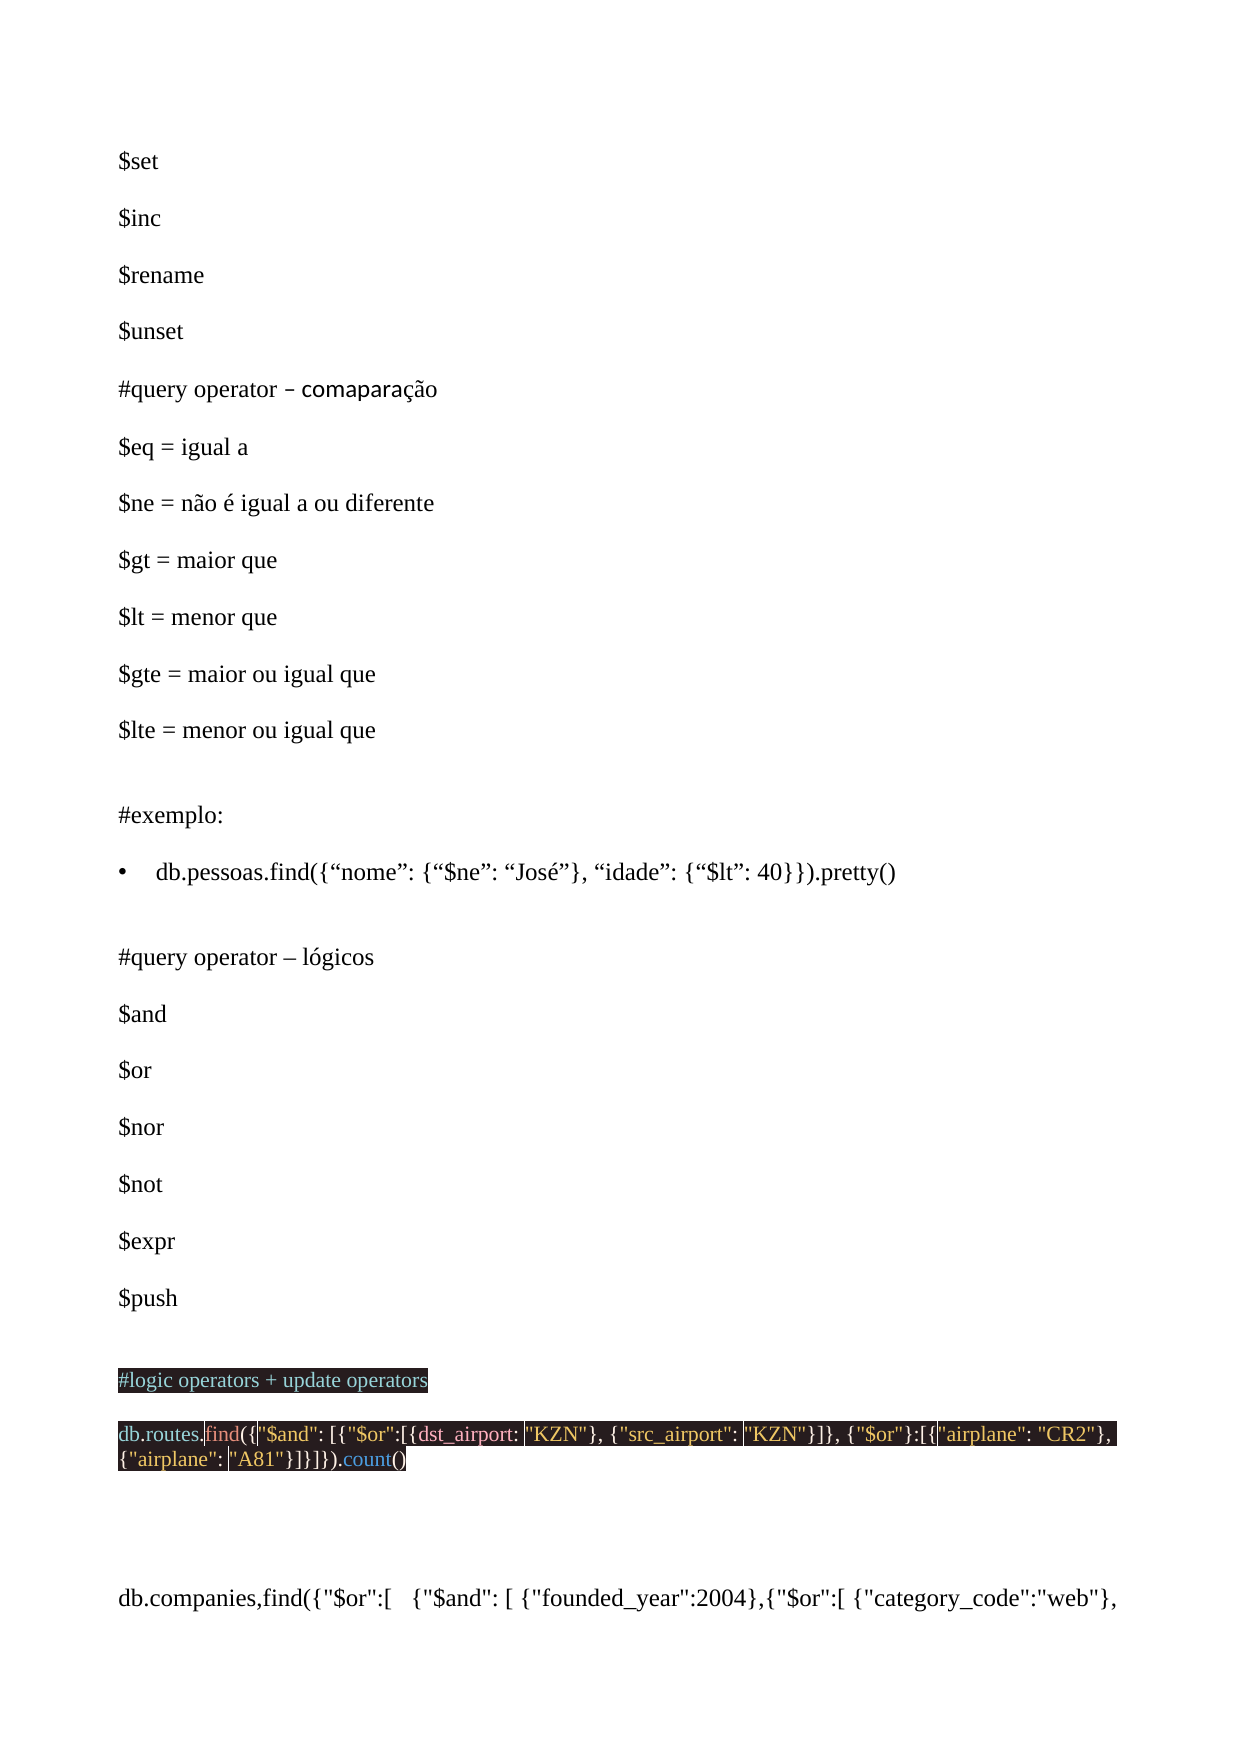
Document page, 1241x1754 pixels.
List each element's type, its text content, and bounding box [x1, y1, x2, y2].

text $push [118, 1283, 1122, 1311]
text $and [118, 999, 1122, 1027]
text $unset [118, 316, 1122, 345]
text $or [118, 1056, 1122, 1084]
text $set [118, 146, 1122, 175]
text $not [118, 1169, 1122, 1198]
text $gt = maior que [118, 545, 1122, 574]
text $expr [118, 1226, 1122, 1254]
text #query operator – lógicos [118, 942, 1122, 971]
text #logic operators + update operators [118, 1367, 1122, 1393]
text $lt = menor que [118, 602, 1122, 631]
text $eq = igual a [118, 432, 1122, 461]
text db.routes.find({"$and": [{"$or":[{dst_airport: "KZN"}, {"src_airport": "KZN"}]}, {"$or"}:[{"airplane": "CR2"}, {"airplane": "A81"}]}]}).count() [118, 1421, 1122, 1471]
list db.pessoas.find({“nome”: {“$ne”: “José”}, “idade”: {“$lt”: 40}}).pretty() [81, 857, 1122, 886]
text #exemplo: [118, 800, 1122, 829]
text $nor [118, 1112, 1122, 1141]
text $inc [118, 203, 1122, 232]
text db.companies,find({"$or":[ {"$and": [ {"founded_year":2004},{"$or":[ {"category_code":"web"}, [118, 1583, 1122, 1612]
text $lte = menor ou igual que [118, 716, 1122, 744]
text $ne = não é igual a ou diferente [118, 488, 1122, 517]
text #query operator – comaparação [118, 373, 1122, 404]
text $rename [118, 260, 1122, 288]
text $gte = maior ou igual que [118, 659, 1122, 688]
